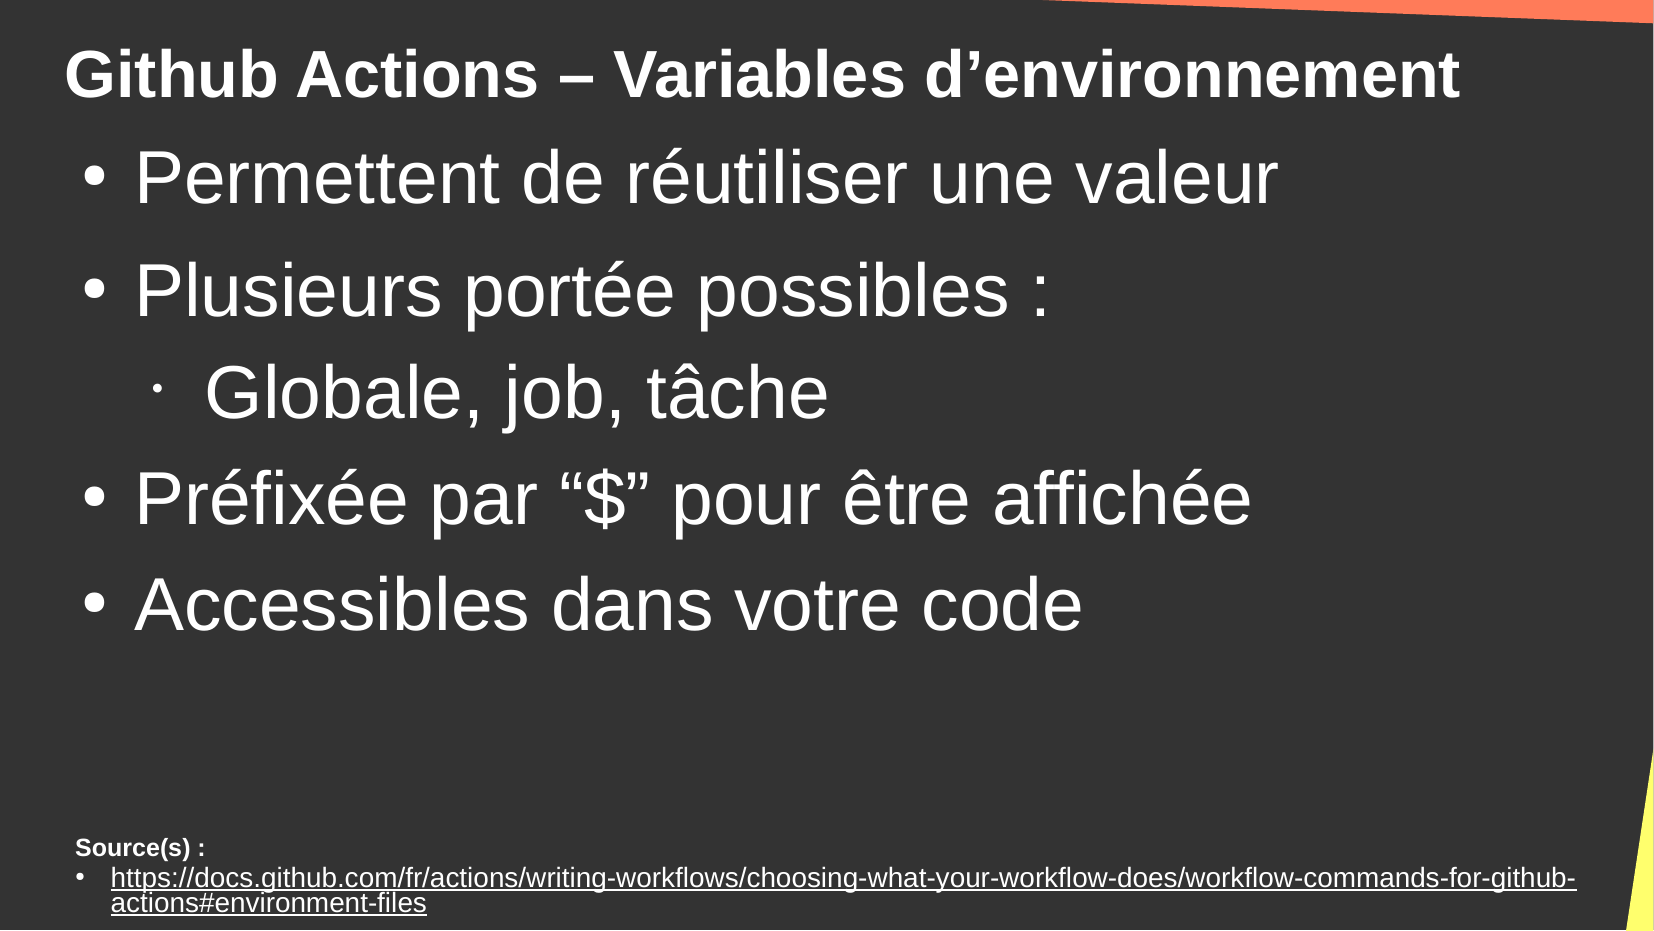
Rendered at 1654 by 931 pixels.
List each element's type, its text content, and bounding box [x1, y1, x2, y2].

list Permettent de réutiliser une valeur Plusieurs portée possibles : Globale, job, tâche Préfixée par “$” pour être affichée Accessibles dans votre code [63, 135, 1542, 709]
text_box [1042, 0, 1654, 24]
title Github Actions – Variables d’environnement [64, 37, 1471, 113]
text_box [1625, 744, 1654, 931]
text_box Source(s) : https://docs.github.com/fr/actions/writing-workflows/choosing-what-your-workflow-does/workflow-commands-for-github-actions#environment-files [60, 826, 1607, 901]
